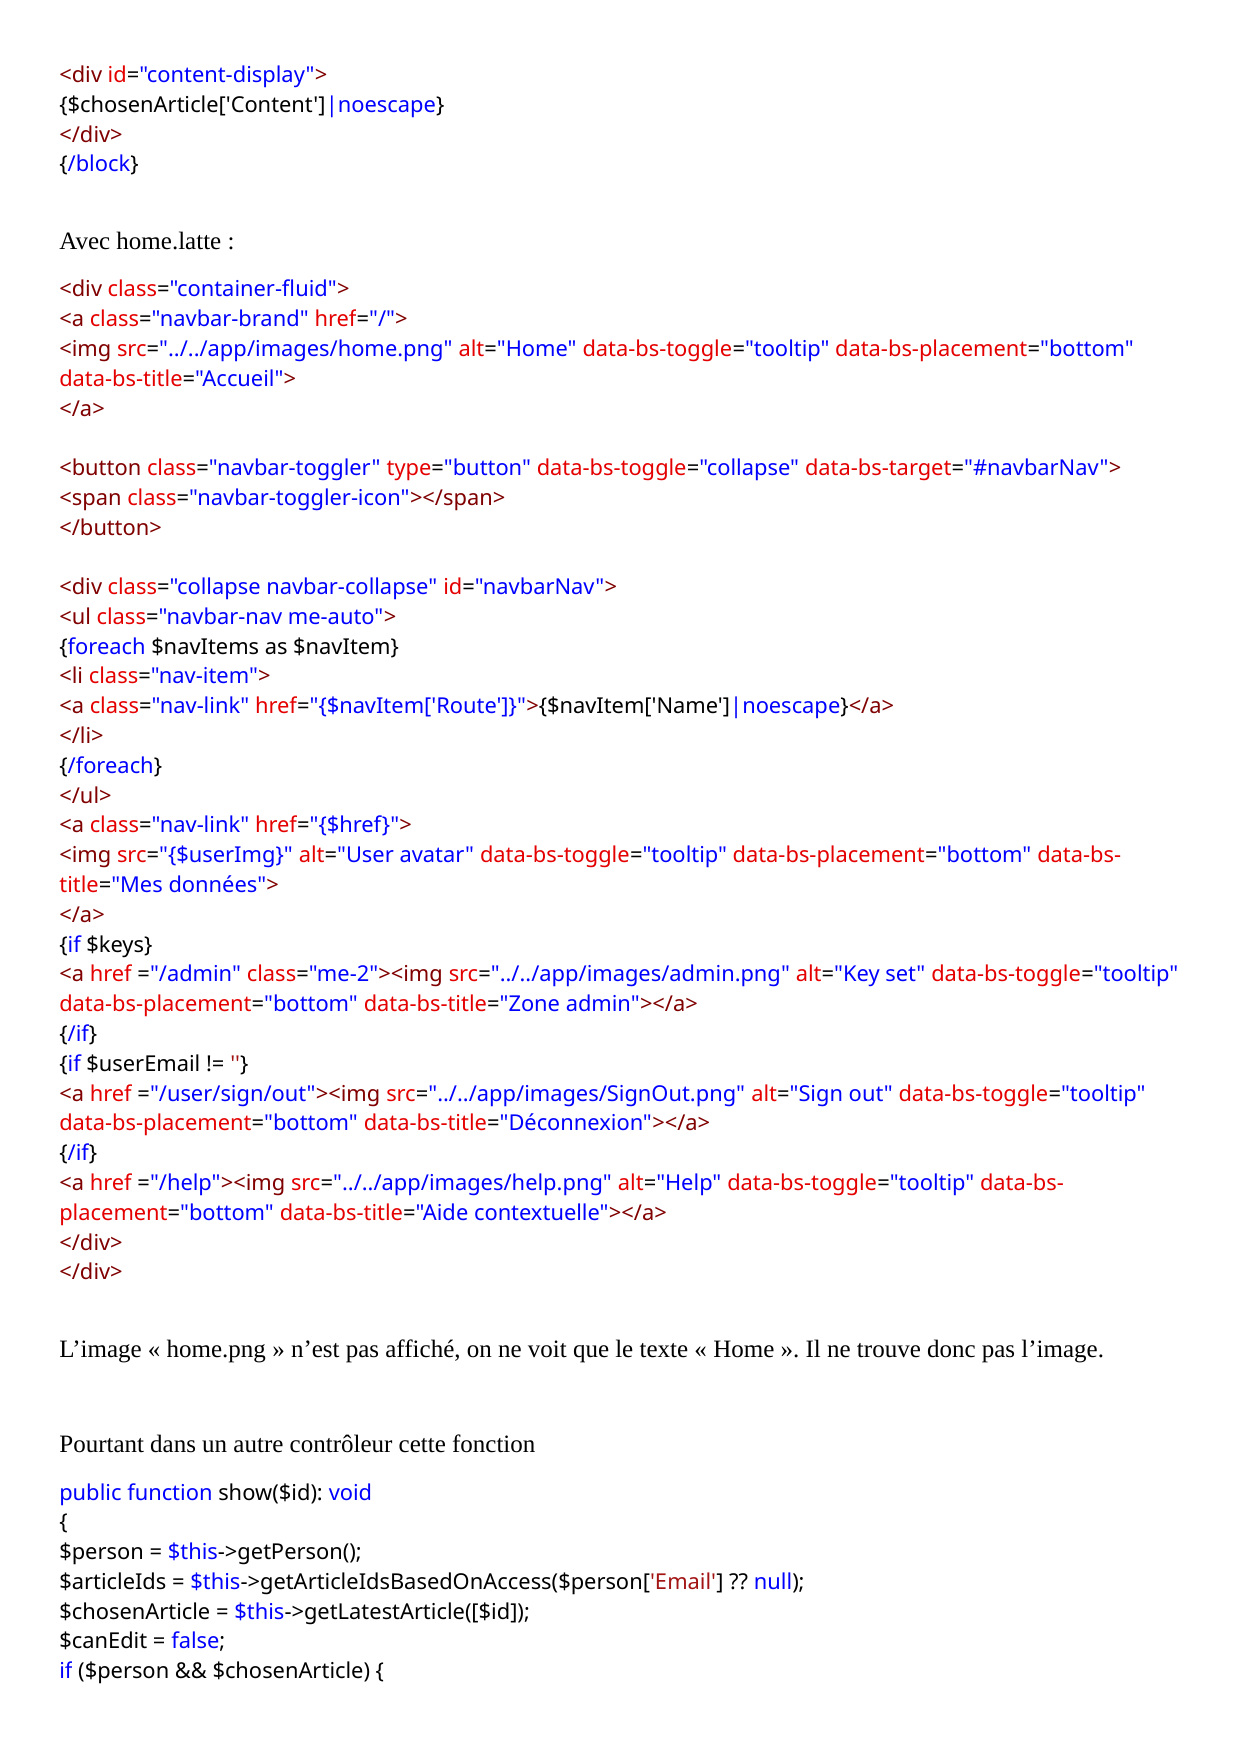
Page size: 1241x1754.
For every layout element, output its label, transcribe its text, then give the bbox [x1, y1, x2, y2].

text Pourtant dans un autre contrôleur cette fonction [59, 1429, 1181, 1458]
text <li class="nav-item"> [59, 661, 1181, 690]
text <div id="content-display"> [59, 59, 1181, 89]
text <div class="collapse navbar-collapse" id="navbarNav"> [59, 571, 1181, 601]
text </div> [59, 119, 1181, 148]
text public function show($id): void [59, 1477, 1181, 1506]
text {/if} [59, 1137, 1181, 1167]
text </div> [59, 1227, 1181, 1256]
text <span class="navbar-toggler-icon"></span> [59, 482, 1181, 512]
text $articleIds = $this->getArticleIdsBasedOnAccess($person['Email'] ?? null); [59, 1566, 1181, 1596]
text <img src="{$userImg}" alt="User avatar" data-bs-toggle="tooltip" data-bs-placement="bottom" data-bs-title="Mes données"> [59, 839, 1181, 899]
text <a class="nav-link" href="{$href}"> [59, 809, 1181, 839]
text {/foreach} [59, 750, 1181, 780]
text </a> [59, 899, 1181, 929]
text <a class="navbar-brand" href="/"> [59, 303, 1181, 333]
text </ul> [59, 780, 1181, 809]
text <div class="container-fluid"> [59, 273, 1181, 303]
text {if $keys} [59, 929, 1181, 958]
text <img src="../../app/images/home.png" alt="Home" data-bs-toggle="tooltip" data-bs-placement="bottom" data-bs-title="Accueil"> [59, 333, 1181, 393]
text <a href ="/help"><img src="../../app/images/help.png" alt="Help" data-bs-toggle="tooltip" data-bs-placement="bottom" data-bs-title="Aide contextuelle"></a> [59, 1167, 1181, 1227]
text <ul class="navbar-nav me-auto"> [59, 601, 1181, 631]
text {/block} [59, 148, 1181, 178]
text </a> [59, 393, 1181, 422]
text <a href ="/admin" class="me-2"><img src="../../app/images/admin.png" alt="Key set" data-bs-toggle="tooltip" data-bs-placement="bottom" data-bs-title="Zone admin"></a> [59, 958, 1181, 1018]
text </li> [59, 720, 1181, 750]
text {/if} [59, 1018, 1181, 1048]
text </button> [59, 512, 1181, 541]
text $canEdit = false; [59, 1626, 1181, 1655]
text $chosenArticle = $this->getLatestArticle([$id]); [59, 1596, 1181, 1626]
text <a class="nav-link" href="{$navItem['Route']}">{$navItem['Name']|noescape}</a> [59, 690, 1181, 720]
text { [59, 1506, 1181, 1536]
text <button class="navbar-toggler" type="button" data-bs-toggle="collapse" data-bs-target="#navbarNav"> [59, 452, 1181, 482]
text if ($person && $chosenArticle) { [59, 1655, 1181, 1685]
text Avec home.latte : [59, 226, 1181, 254]
text L’image « home.png » n’est pas affiché, on ne voit que le texte « Home ». Il ne trouve donc pas l’image. [59, 1334, 1181, 1362]
text </div> [59, 1256, 1181, 1286]
text $person = $this->getPerson(); [59, 1536, 1181, 1566]
text <a href ="/user/sign/out"><img src="../../app/images/SignOut.png" alt="Sign out" data-bs-toggle="tooltip" data-bs-placement="bottom" data-bs-title="Déconnexion"></a> [59, 1078, 1181, 1137]
text {$chosenArticle['Content']|noescape} [59, 89, 1181, 119]
text {if $userEmail != ''} [59, 1048, 1181, 1078]
text {foreach $navItems as $navItem} [59, 631, 1181, 661]
